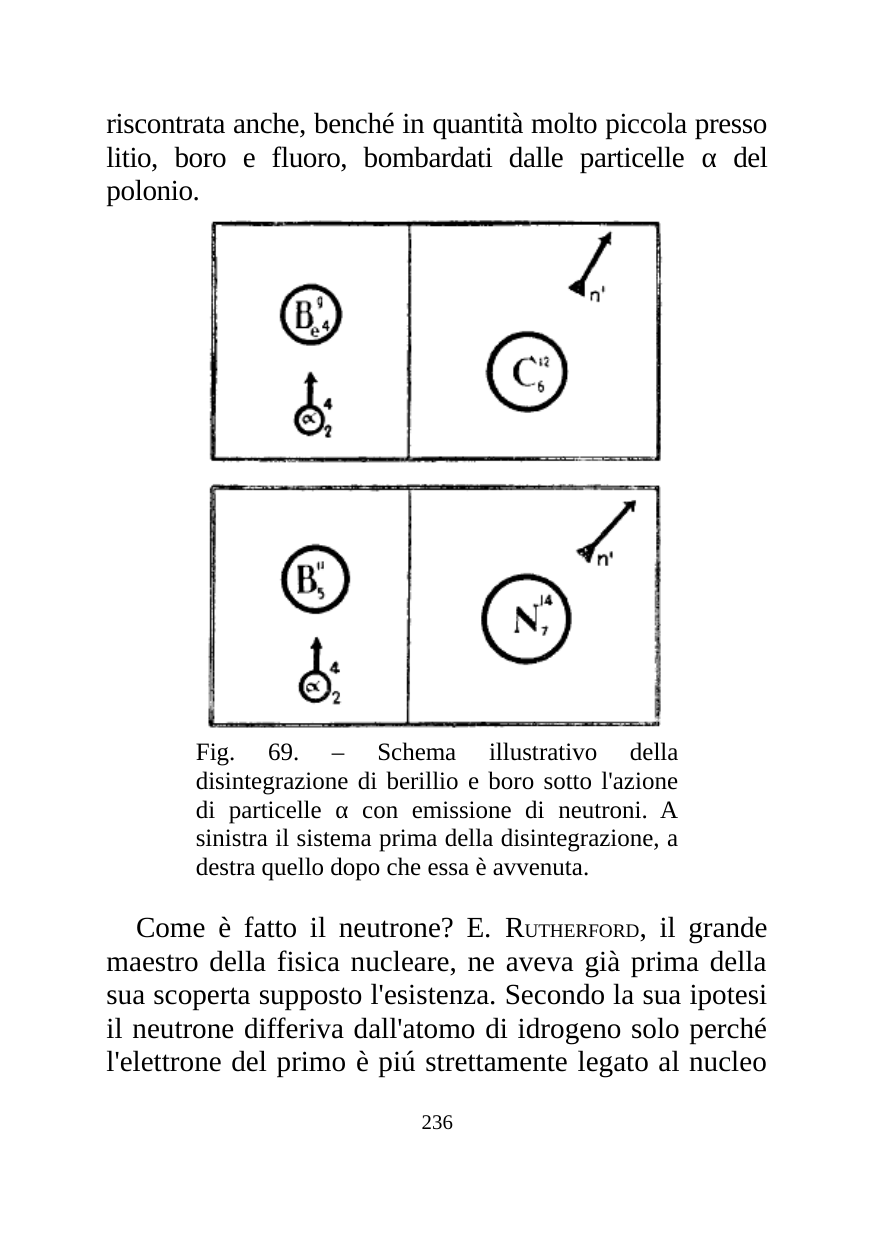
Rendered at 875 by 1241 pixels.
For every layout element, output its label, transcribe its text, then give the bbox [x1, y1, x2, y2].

text riscontrata anche, benché in quantità molto piccola presso litio, boro e fluoro, bombardati dalle particelle α del polonio. [106, 106, 768, 207]
table_header Fig. 69. – Schema illustrativo della disintegrazione di berillio e boro sotto l'azione di particelle α con emissione di neutroni. A sinistra il sistema prima della disintegrazione, a destra quello dopo che essa è avvenuta. [196, 207, 678, 910]
picture [200, 206, 674, 738]
text Come è fatto il neutrone? E. Rutherford, il grande maestro della fisica nucleare, ne aveva già prima della sua scoperta supposto l'esistenza. Secondo la sua ipotesi il neutrone differiva dall'atomo di idrogeno solo perché l'elettrone del primo è piú strettamente legato al nucleo [106, 910, 768, 1078]
